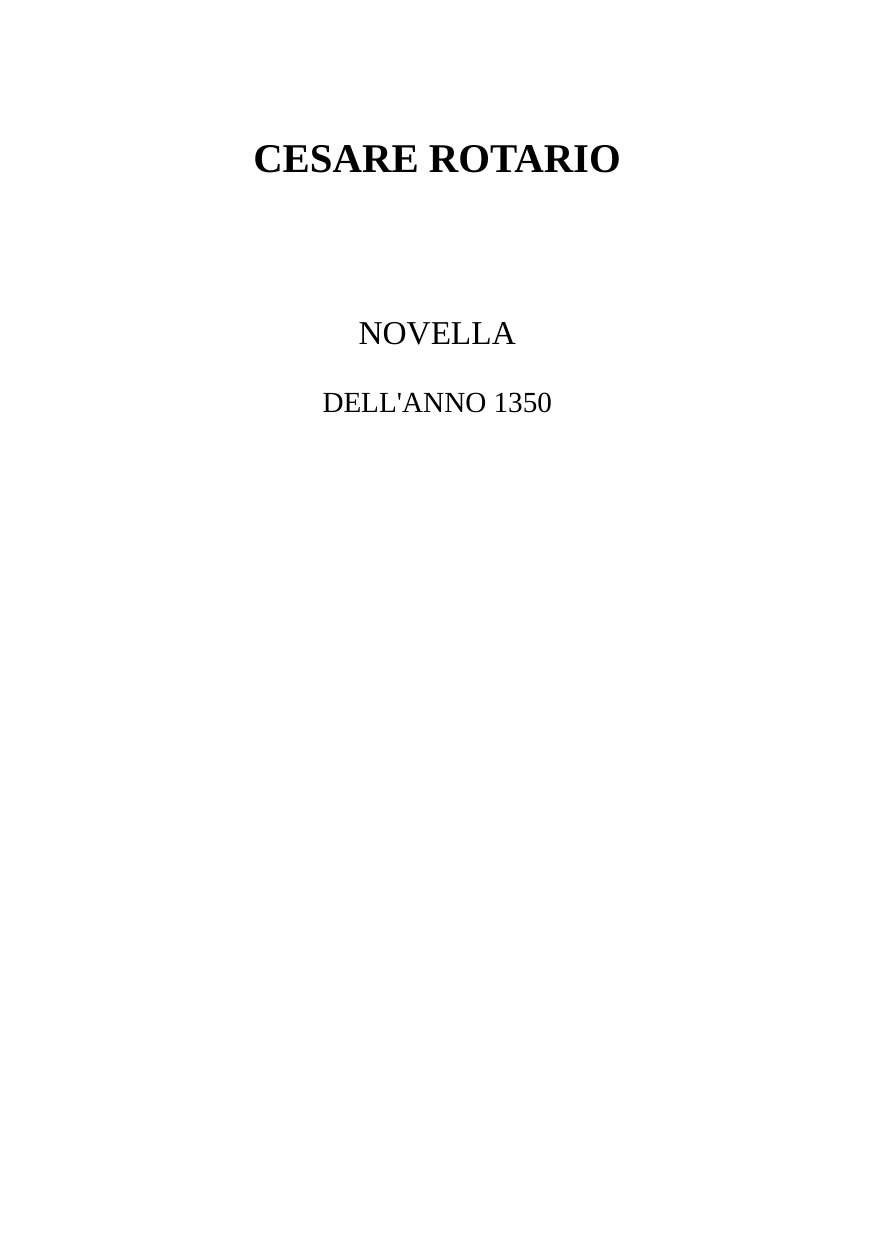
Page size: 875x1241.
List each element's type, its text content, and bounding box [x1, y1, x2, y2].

subtitle CESARE ROTARIO [106, 134, 768, 181]
text NOVELLA DELL'ANNO 1350 [106, 314, 768, 419]
